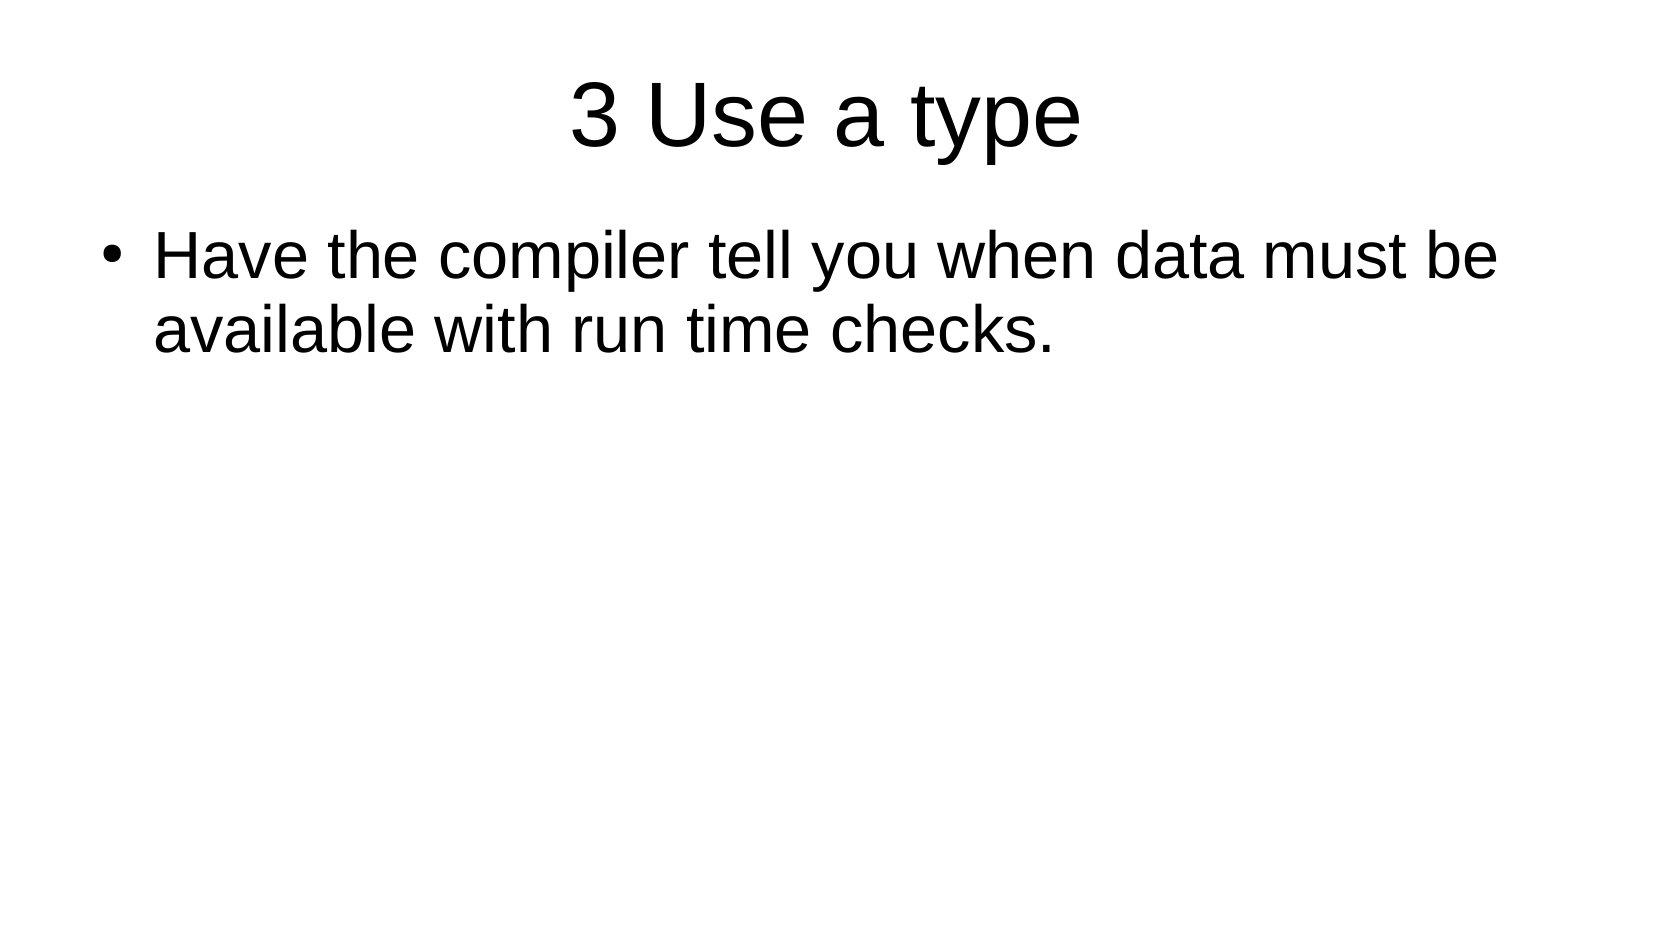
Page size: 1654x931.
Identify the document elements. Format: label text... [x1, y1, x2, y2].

list Have the compiler tell you when data must be available with run time checks. [82, 217, 1571, 758]
title 3 Use a type [82, 37, 1571, 193]
